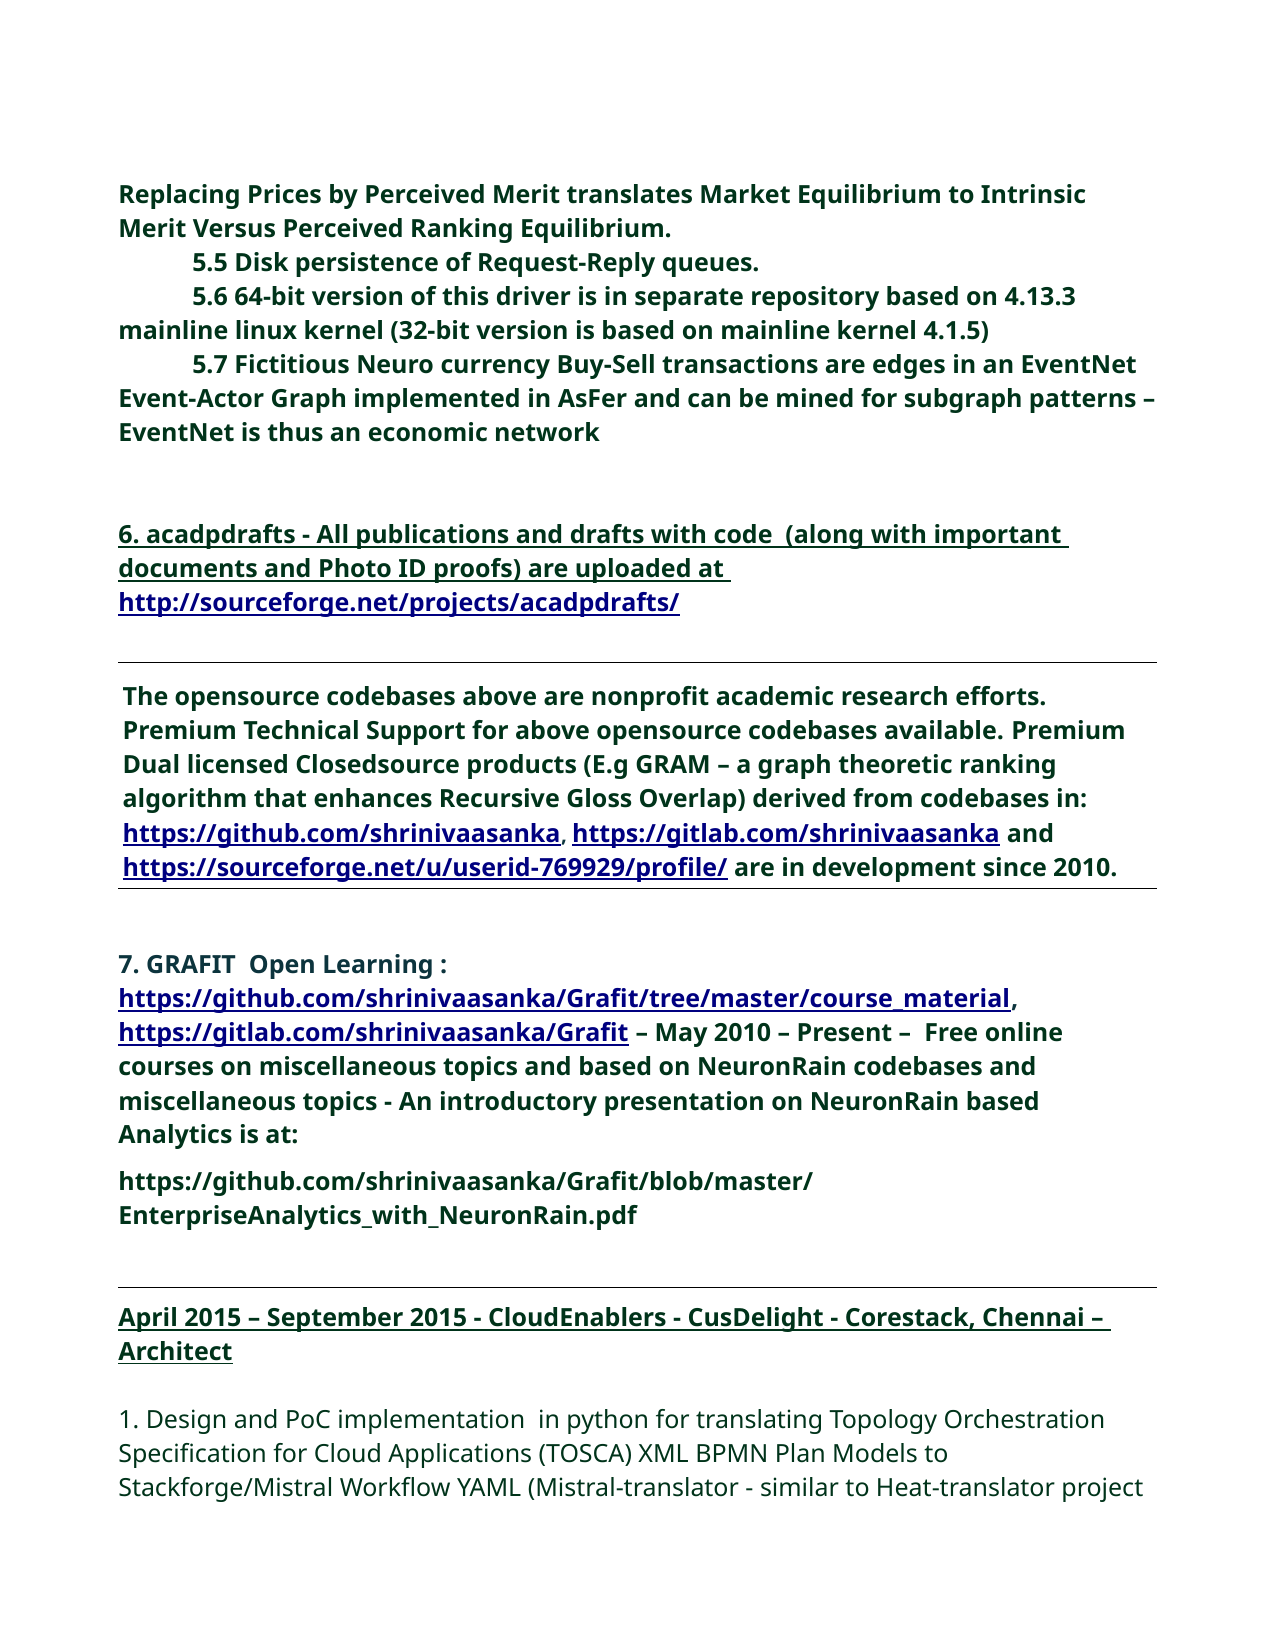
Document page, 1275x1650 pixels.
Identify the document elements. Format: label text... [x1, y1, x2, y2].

text 1. Design and PoC implementation in python for translating Topology Orchestration Specification for Cloud Applications (TOSCA) XML BPMN Plan Models to Stackforge/Mistral Workflow YAML (Mistral-translator - similar to Heat-translator project [118, 1402, 1157, 1504]
text Replacing Prices by Perceived Merit translates Market Equilibrium to Intrinsic Merit Versus Perceived Ranking Equilibrium. [118, 176, 1157, 244]
text 5.5 Disk persistence of Request-Reply queues. [118, 244, 1157, 278]
text The opensource codebases above are nonprofit academic research efforts. Premium Technical Support for above opensource codebases available. Premium Dual licensed Closedsource products (E.g GRAM – a graph theoretic ranking algorithm that enhances Recursive Gloss Overlap) derived from codebases in: https://github.com/shrinivaasanka, https://gitlab.com/shrinivaasanka and https://sourceforge.net/u/userid-769929/profile/ are in development since 2010. [118, 674, 1157, 888]
text 7. GRAFIT Open Learning : https://github.com/shrinivaasanka/Grafit/tree/master/course_material, https://gitlab.com/shrinivaasanka/Grafit – May 2010 – Present – Free online courses on miscellaneous topics and based on NeuronRain codebases and miscellaneous topics - An introductory presentation on NeuronRain based Analytics is at: [118, 947, 1157, 1151]
text April 2015 – September 2015 - CloudEnablers - CusDelight - Corestack, Chennai – Architect [118, 1300, 1157, 1368]
text 5.6 64-bit version of this driver is in separate repository based on 4.13.3 mainline linux kernel (32-bit version is based on mainline kernel 4.1.5) [118, 278, 1157, 347]
text 5.7 Fictitious Neuro currency Buy-Sell transactions are edges in an EventNet Event-Actor Graph implemented in AsFer and can be mined for subgraph patterns – EventNet is thus an economic network [118, 347, 1157, 449]
text https://github.com/shrinivaasanka/Grafit/blob/master/EnterpriseAnalytics_with_NeuronRain.pdf [118, 1164, 1157, 1232]
text 6. acadpdrafts - All publications and drafts with code (along with important documents and Photo ID proofs) are uploaded at http://sourceforge.net/projects/acadpdrafts/ [118, 517, 1157, 619]
